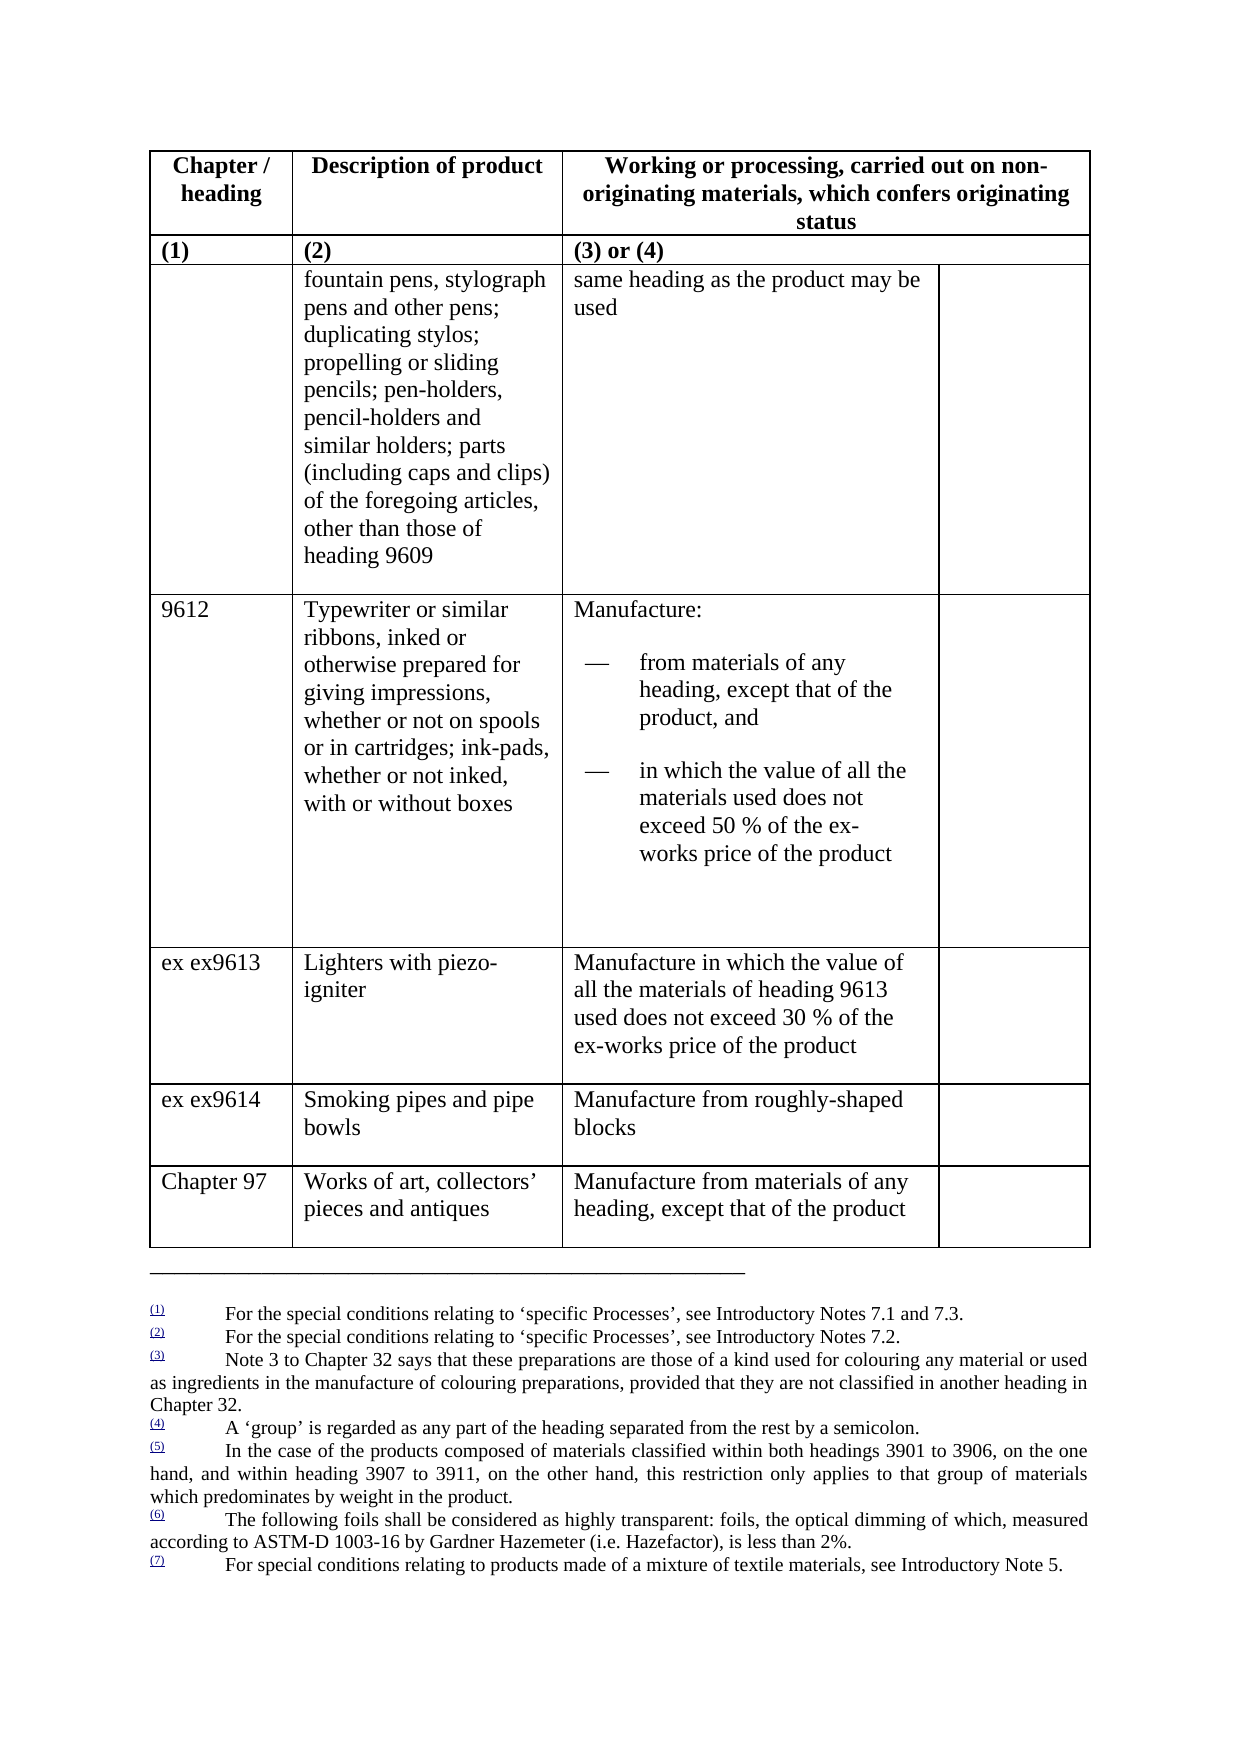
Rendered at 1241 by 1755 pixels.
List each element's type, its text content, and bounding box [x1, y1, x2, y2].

table_cell Manufacture in which the value of all the materials of heading 9613 used does not exceed 30 % of the ex-works price of the product [563, 948, 938, 1083]
text (2) For the special conditions relating to ‘specific Processes’, see Introductory Notes 7.2. [150, 1325, 1090, 1348]
text (1) For the special conditions relating to ‘specific Processes’, see Introductory Notes 7.1 and 7.3. [150, 1302, 1090, 1325]
table_cell Lighters with piezo-igniter [293, 948, 562, 1083]
table_cell (2) [293, 236, 562, 263]
table_header — [574, 648, 628, 756]
table_cell (3) or (4) [563, 236, 1089, 263]
table_cell [940, 1085, 1089, 1165]
text (3) Note 3 to Chapter 32 says that these preparations are those of a kind used for colouring any material or used as ingredients in the manufacture of colouring preparations, provided that they are not classified in another heading in Chapter 32. [150, 1348, 1090, 1416]
table_cell in which the value of all the materials used does not exceed 50 % of the ex-works price of the product [628, 756, 928, 891]
table_cell — [574, 756, 628, 891]
text (4) A ‘group’ is regarded as any part of the heading separated from the rest by a semicolon. [150, 1416, 1090, 1439]
table_header Description of product [293, 152, 562, 234]
table_cell [940, 1167, 1089, 1247]
table_header from materials of any heading, except that of the product, and [628, 648, 928, 756]
text (6) The following foils shall be considered as highly transparent: foils, the optical dimming of which, measured according to ASTM-D 1003-16 by Gardner Hazemeter (i.e. Hazefactor), is less than 2%. [150, 1507, 1090, 1553]
table_cell (1) [151, 236, 292, 263]
table_cell Works of art, collectors’ pieces and antiques [293, 1167, 562, 1247]
table_cell [940, 265, 1089, 594]
table_header Chapter / heading [151, 152, 292, 234]
table_cell same heading as the product may be used [563, 265, 938, 594]
table_cell [940, 595, 1089, 946]
table_cell Typewriter or similar ribbons, inked or otherwise prepared for giving impressions, whether or not on spools or in cartridges; ink-pads, whether or not inked, with or without boxes [293, 595, 562, 946]
text (5) In the case of the products composed of materials classified within both headings 3901 to 3906, on the one hand, and within heading 3907 to 3911, on the other hand, this restriction only applies to that group of materials which predominates by weight in the product. [150, 1439, 1090, 1507]
table_cell [151, 265, 292, 594]
table_cell [940, 948, 1089, 1083]
text (7) For special conditions relating to products made of a mixture of textile materials, see Introductory Note 5. [150, 1553, 1090, 1576]
table_cell ex ex9614 [151, 1085, 292, 1165]
table_cell Manufacture: [563, 595, 938, 946]
table_cell fountain pens, stylograph pens and other pens; duplicating stylos; propelling or sliding pencils; pen-holders, pencil-holders and similar holders; parts (including caps and clips) of the foregoing articles, other than those of heading 9609 [293, 265, 562, 594]
table_cell Manufacture from roughly-shaped blocks [563, 1085, 938, 1165]
table_header Working or processing, carried out on non-originating materials, which confers originating status [563, 152, 1089, 234]
table_cell Smoking pipes and pipe bowls [293, 1085, 562, 1165]
table_cell 9612 [151, 595, 292, 946]
table_cell Chapter 97 [151, 1167, 292, 1247]
table_cell Manufacture from materials of any heading, except that of the product [563, 1167, 938, 1247]
table_cell ex ex9613 [151, 948, 292, 1083]
